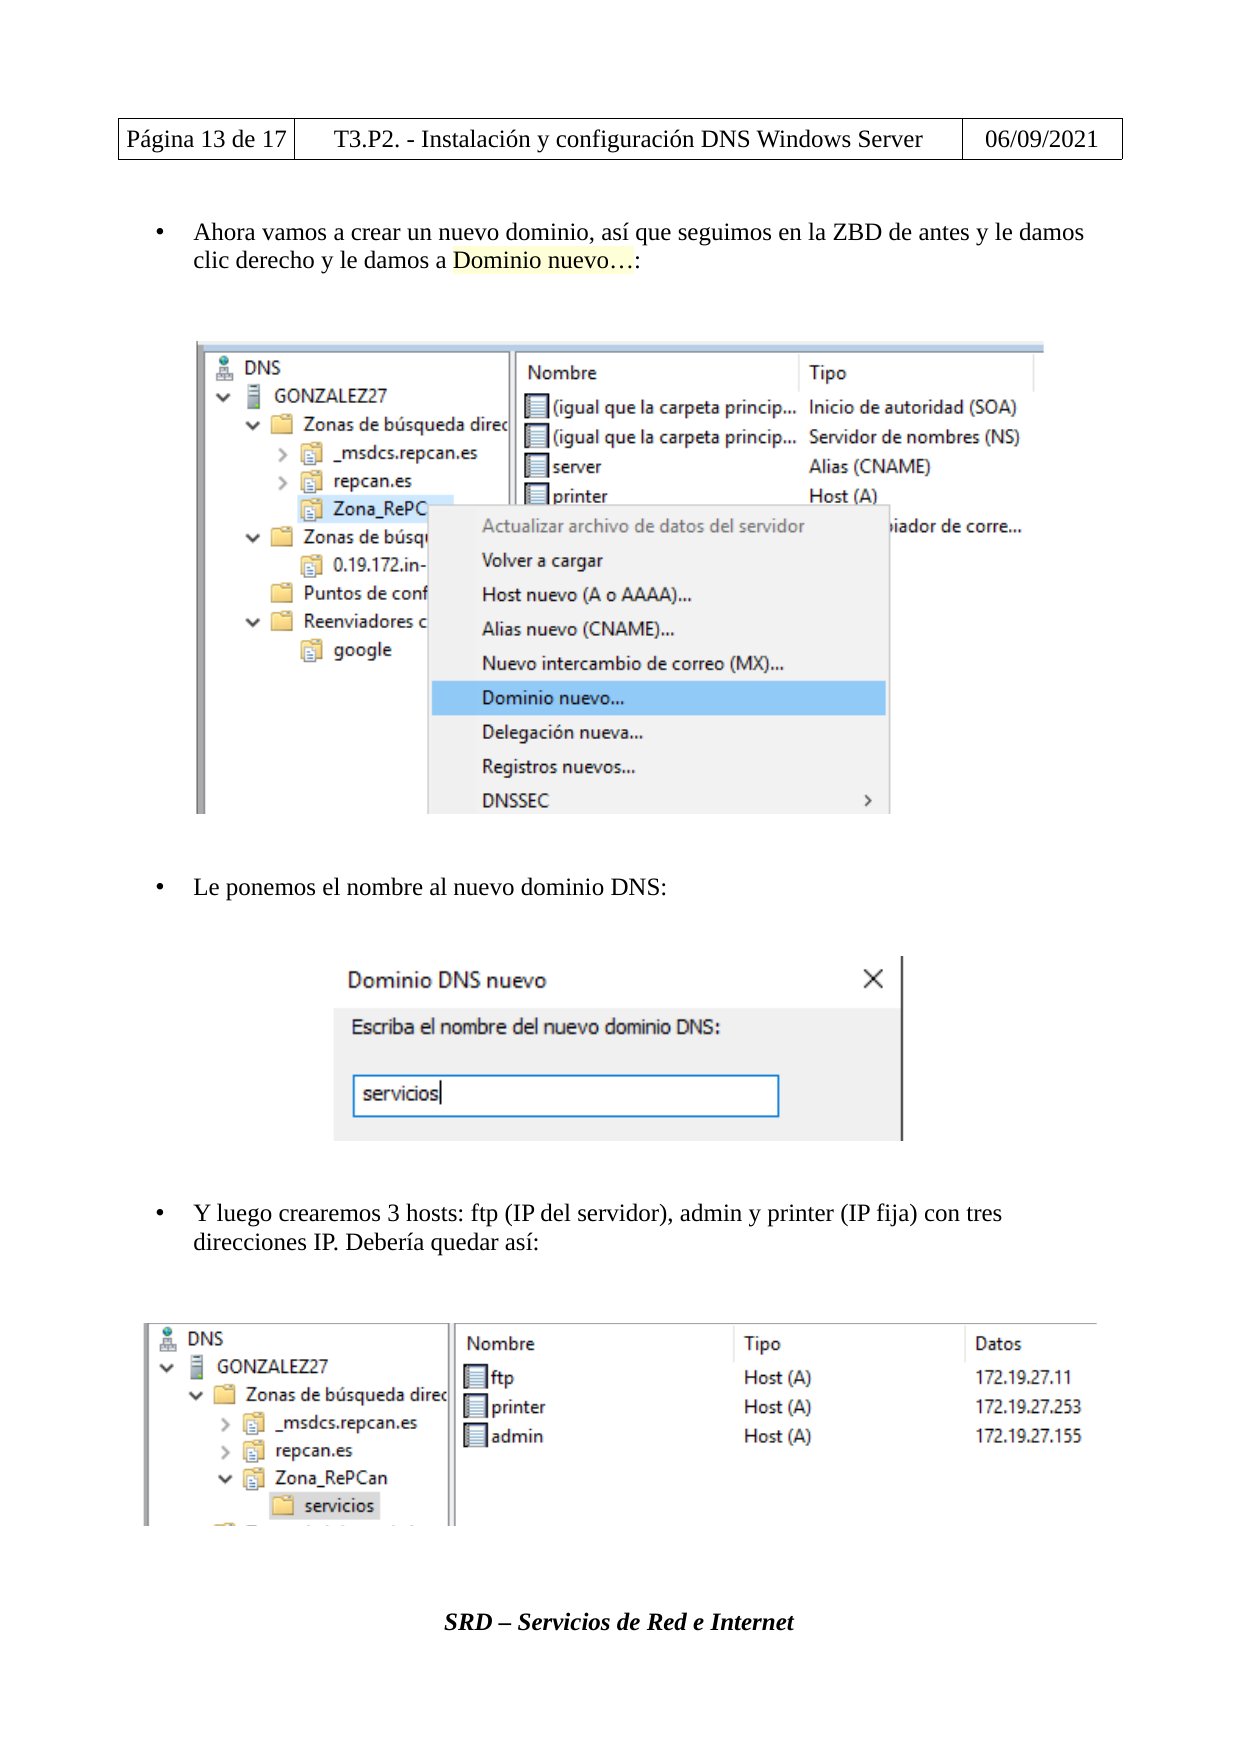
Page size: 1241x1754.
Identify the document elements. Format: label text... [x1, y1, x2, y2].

picture [333, 956, 907, 1141]
picture [143, 1323, 1097, 1526]
list Ahora vamos a crear un nuevo dominio, así que seguimos en la ZBD de antes y le damos clic derecho y le damos a Dominio nuevo…: [156, 217, 1122, 274]
list Y luego crearemos 3 hosts: ftp (IP del servidor), admin y printer (IP fija) con tres direcciones IP. Debería quedar así: [156, 1198, 1122, 1256]
picture [196, 341, 1044, 814]
list Le ponemos el nombre al nuevo dominio DNS: [156, 872, 1122, 900]
